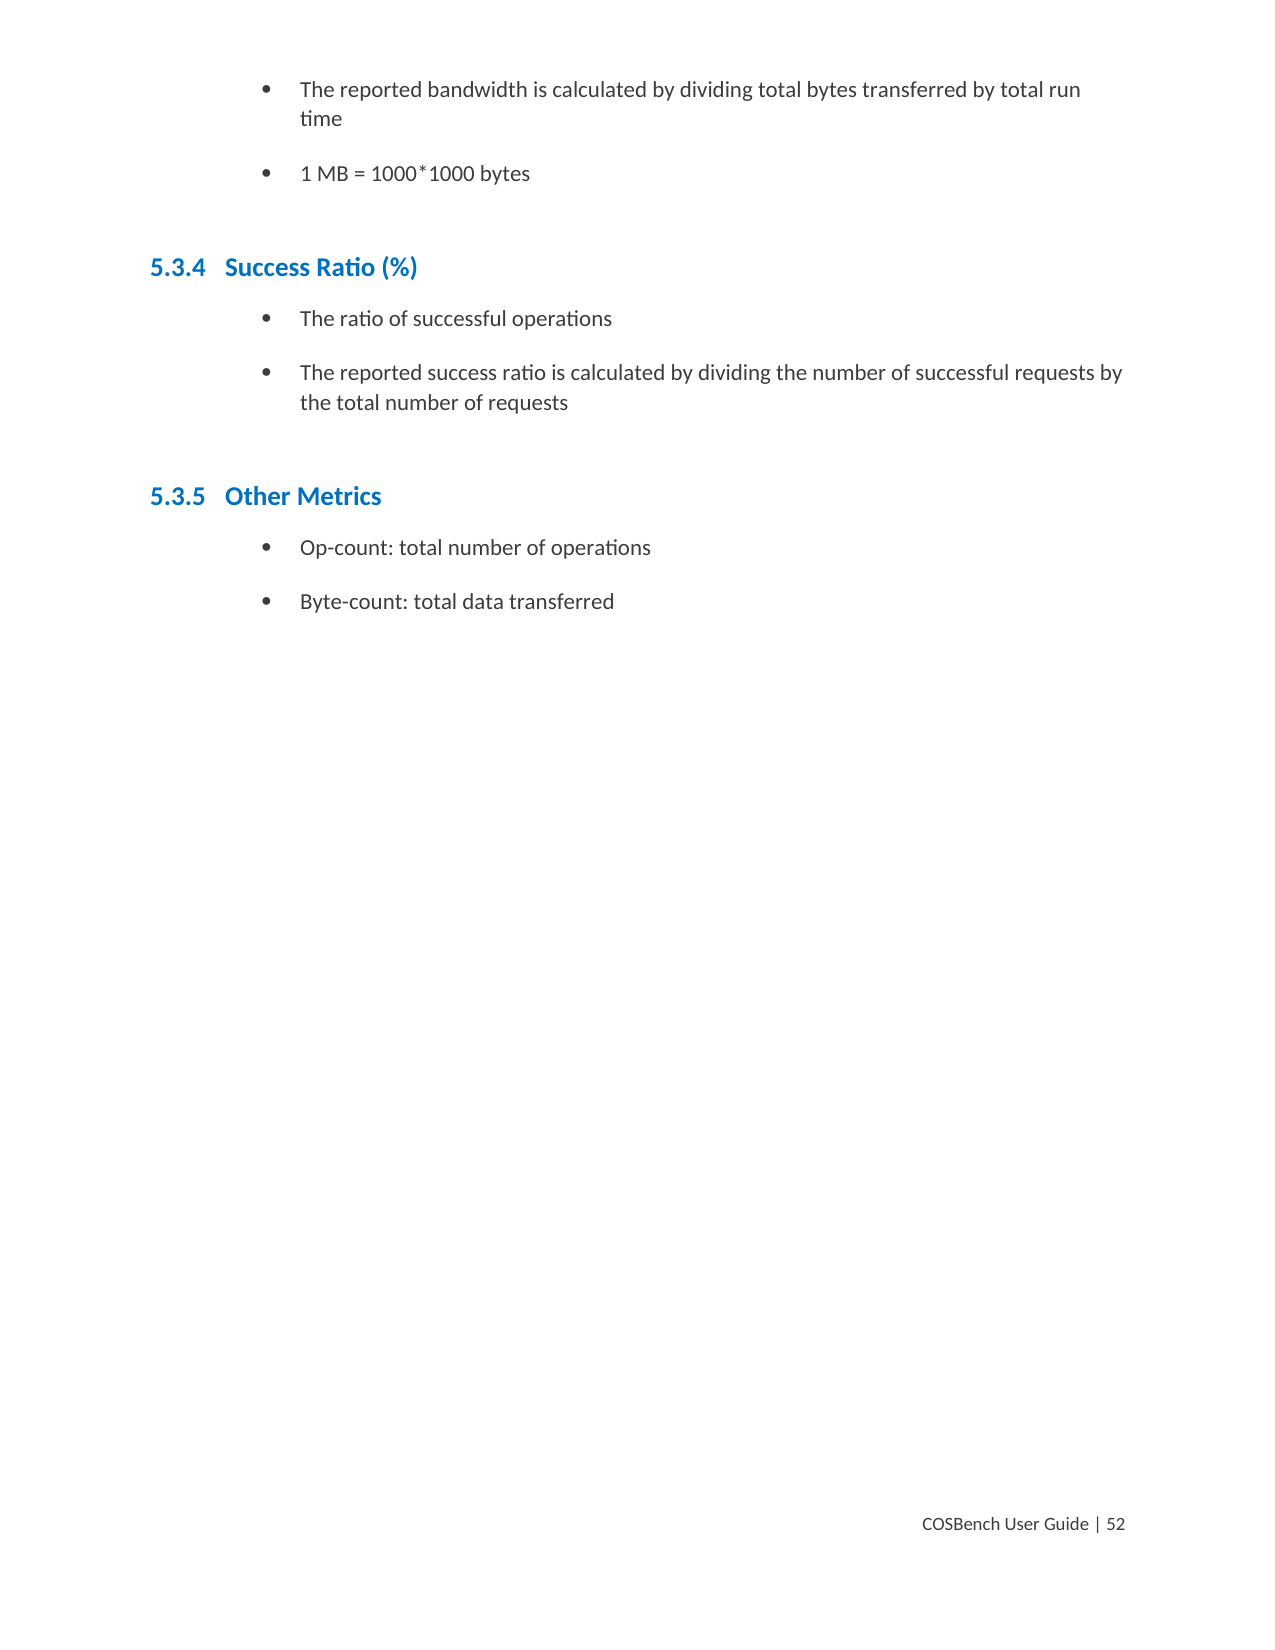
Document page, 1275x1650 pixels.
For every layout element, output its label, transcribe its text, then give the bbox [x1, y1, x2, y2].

list Byte-count: total data transferred [262, 587, 1125, 615]
subtitle Other Metrics [150, 479, 1125, 513]
list The reported bandwidth is calculated by dividing total bytes transferred by total run time [262, 75, 1125, 132]
list The ratio of successful operations [262, 304, 1125, 332]
subtitle Success Ratio (%) [150, 251, 1125, 284]
list 1 MB = 1000*1000 bytes [262, 159, 1125, 187]
list The reported success ratio is calculated by dividing the number of successful requests by the total number of requests [262, 358, 1125, 416]
list Op-count: total number of operations [262, 533, 1125, 561]
